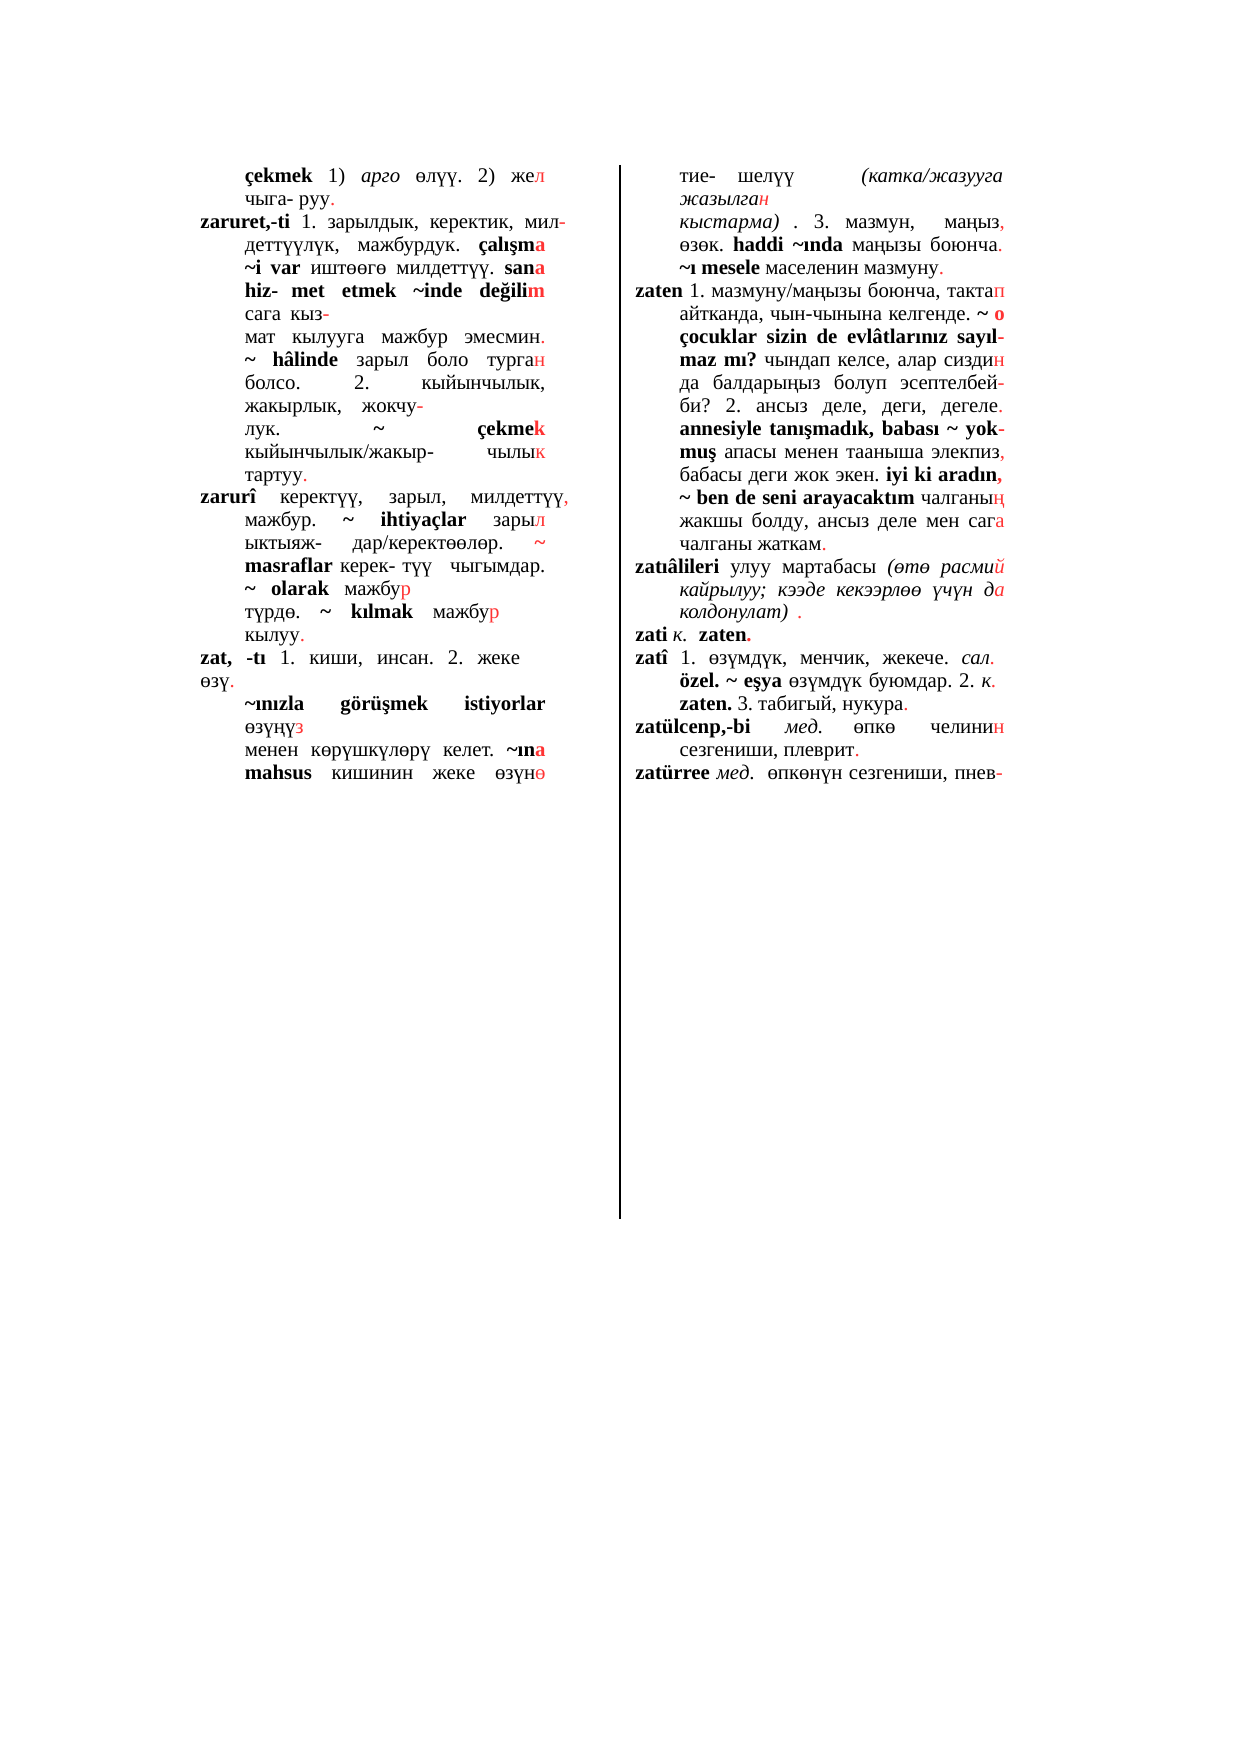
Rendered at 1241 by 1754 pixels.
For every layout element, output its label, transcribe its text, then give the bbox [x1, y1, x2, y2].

text zaruret,-ti 1. зарылдык, керектик, мил- [200, 210, 606, 233]
text annesiyle tanışmadık, babası ~ yok- muş апасы менен тааныша элекпиз, бабасы деги жок экен. iyi ki aradın, [679, 417, 1005, 486]
text maz mı? чындап келсе, алар сиздин да балдарыңыз болуп эсептелбей- би? 2. ансыз деле, деги, дегеле. [679, 348, 1004, 417]
text мажбур. ~ ihtiyaçlar зарыл ыктыяж- дар/керектөөлөр. ~ masraflar керек- түү чыгымдар. ~ olarak мажбур [244, 508, 545, 600]
text zaten 1. мазмуну/маңызы боюнча, тактап айтканда, чын-чынына келгенде. ~ o çocuklar sizin de evlâtlarınız sayıl- [635, 279, 1005, 348]
text zatıâlileri улуу мартабасы (өтө расмий кайрылуу; кээде кекээрлөө үчүн да колдонулат) . [635, 555, 1005, 623]
text лук. ~ çekmek кыйынчылык/жакыр- чылык тартуу. [244, 417, 545, 486]
text ~ ben de seni arayacaktım чалганың жакшы болду, ансыз деле мен сага чалганы жаткам. [679, 486, 1004, 554]
text zat, -tı 1. киши, инсан. 2. жеке өзү. [200, 646, 561, 692]
text zarurî керектүү, зарыл, милдеттүү, [200, 486, 606, 508]
text деттүүлүк, мажбурдук. çalışma ~i var иштөөгө милдеттүү. sana hiz- met etmek ~inde değilim сага кыз- [244, 233, 545, 325]
text ~ı mesele маселенин мазмуну. [679, 256, 946, 279]
text тие- шелүү (катка/жазууга жазылган [679, 164, 1005, 210]
text мат кылууга мажбур эмесмин. ~ hâlinde зарыл боло турган болсо. 2. кыйынчылык, жакырлык, жокчу- [244, 325, 545, 417]
text zatülcenp,-bi мед. өпкө челинин сезгениши, плеврит. [635, 715, 1004, 761]
text кыстарма) . 3. мазмун, маңыз, өзөк. haddi ~ında маңызы боюнча. [679, 211, 1005, 256]
text менен көрүшкүлөрү келет. ~ına mahsus кишинин жеке өзүнө [244, 738, 545, 784]
text түрдө. ~ kılmak мажбур кылуу. [244, 600, 499, 646]
text özel. ~ eşya өзүмдүк буюмдар. 2. к. [679, 669, 999, 692]
text çekmek 1) арго өлүү. 2) жел чыга- руу. [244, 164, 545, 210]
text zatî 1. өзүмдүк, менчик, жекече. сал. [635, 646, 1065, 669]
text zatürree мед. өпкөнүн сезгениши, пнев- [635, 761, 1065, 784]
text zaten. 3. табигый, нукура. [679, 692, 910, 715]
text zati к. zaten. [635, 623, 1027, 646]
text ~ınızla görüşmek istiyorlar өзүңүз [244, 692, 545, 738]
